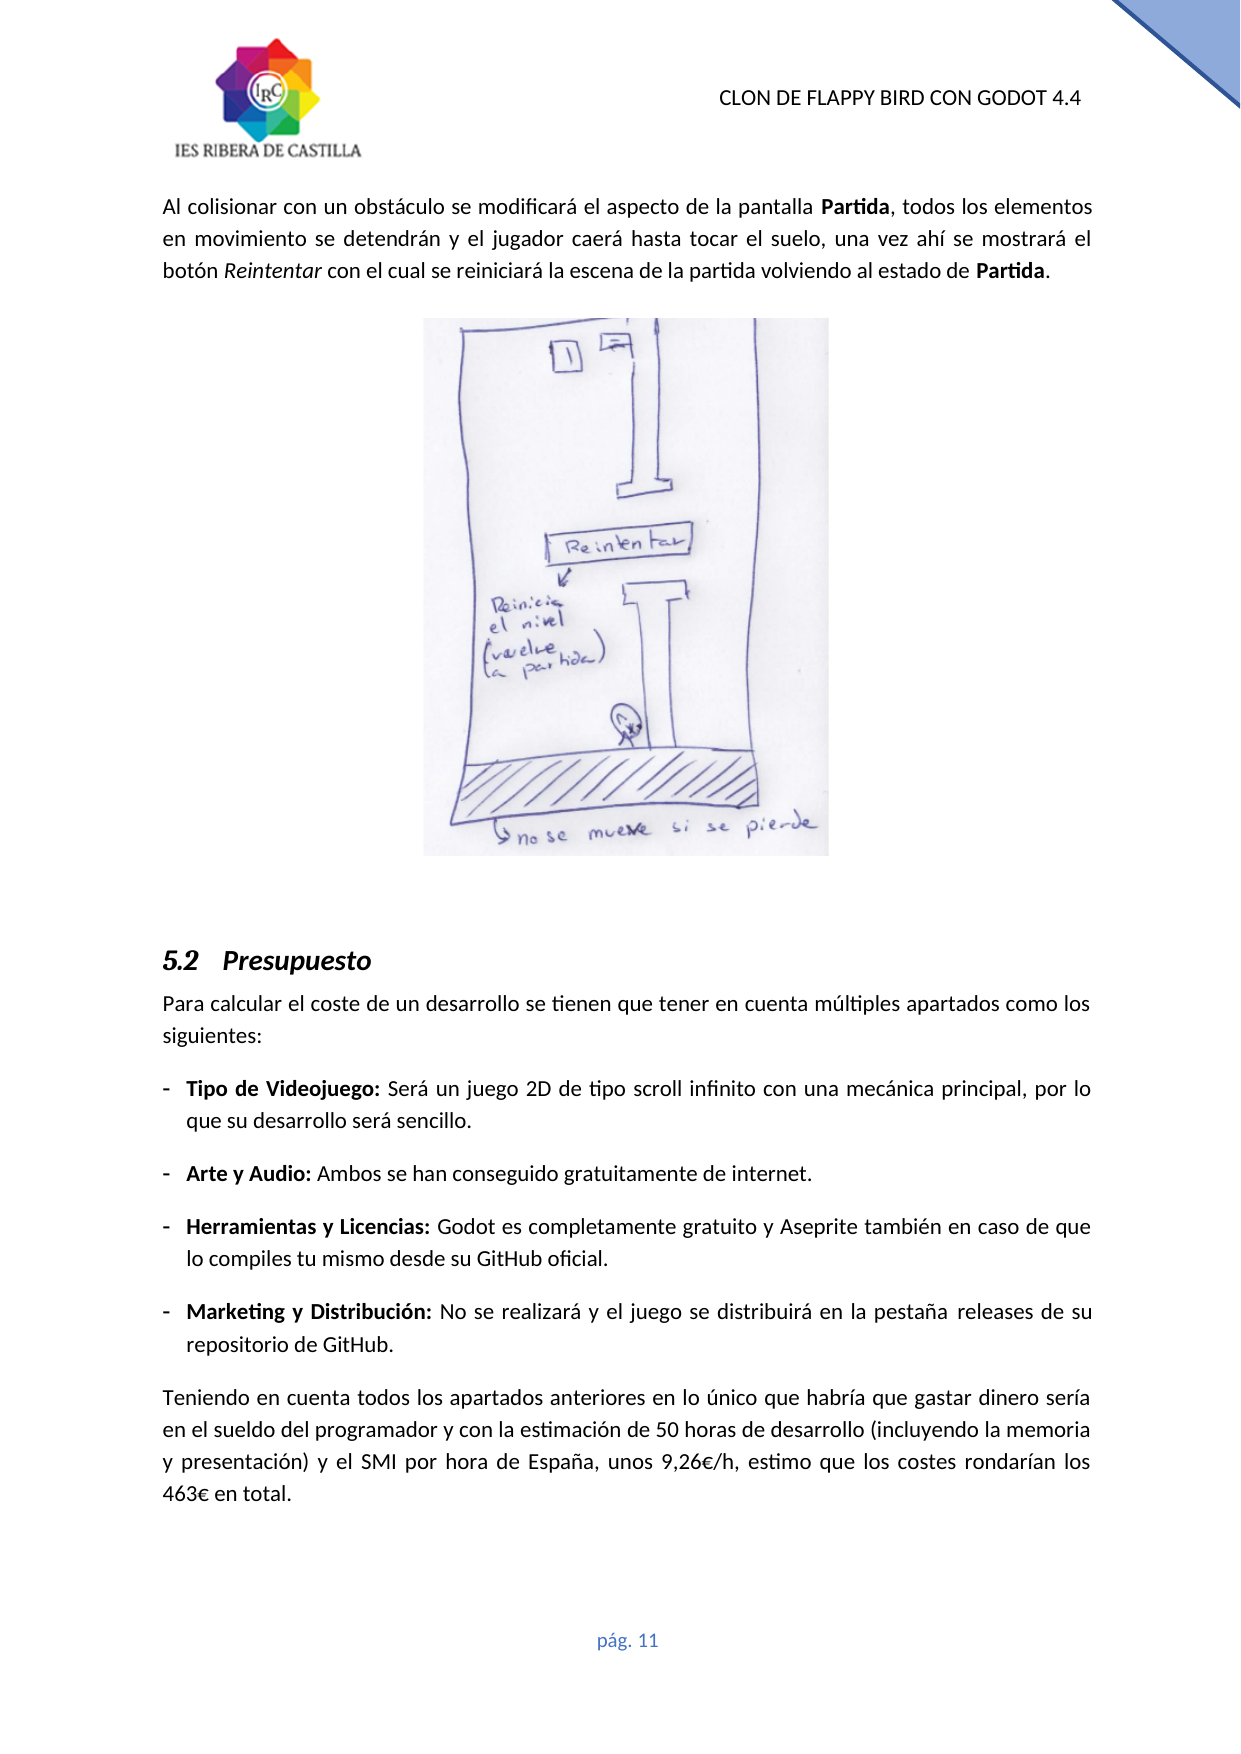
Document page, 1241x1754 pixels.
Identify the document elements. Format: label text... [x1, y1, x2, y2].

list Arte y Audio: Ambos se han conseguido gratuitamente de internet. [162, 1159, 1093, 1187]
list Tipo de Videojuego: Será un juego 2D de tipo scroll infinito con una mecánica principal, por lo que su desarrollo será sencillo. [162, 1074, 1093, 1134]
text Al colisionar con un obstáculo se modificará el aspecto de la pantalla Partida, todos los elementos en movimiento se detendrán y el jugador caerá hasta tocar el suelo, una vez ahí se mostrará el botón Reintentar con el cual se reiniciará la escena de la partida volviendo al estado de Partida. [162, 192, 1093, 284]
picture [173, 29, 366, 164]
text Para calcular el coste de un desarrollo se tienen que tener en cuenta múltiples apartados como los siguientes: [162, 989, 1093, 1049]
subtitle Presupuesto [162, 942, 1093, 977]
list Herramientas y Licencias: Godot es completamente gratuito y Aseprite también en caso de que lo compiles tu mismo desde su GitHub oficial. [162, 1212, 1093, 1272]
list Marketing y Distribución: No se realizará y el juego se distribuirá en la pestaña releases de su repositorio de GitHub. [162, 1297, 1093, 1358]
text Teniendo en cuenta todos los apartados anteriores en lo único que habría que gastar dinero sería en el sueldo del programador y con la estimación de 50 horas de desarrollo (incluyendo la memoria y presentación) y el SMI por hora de España, unos 9,26€/h, estimo que los costes rondarían los 463€ en total. [162, 1383, 1093, 1507]
picture [423, 318, 829, 856]
